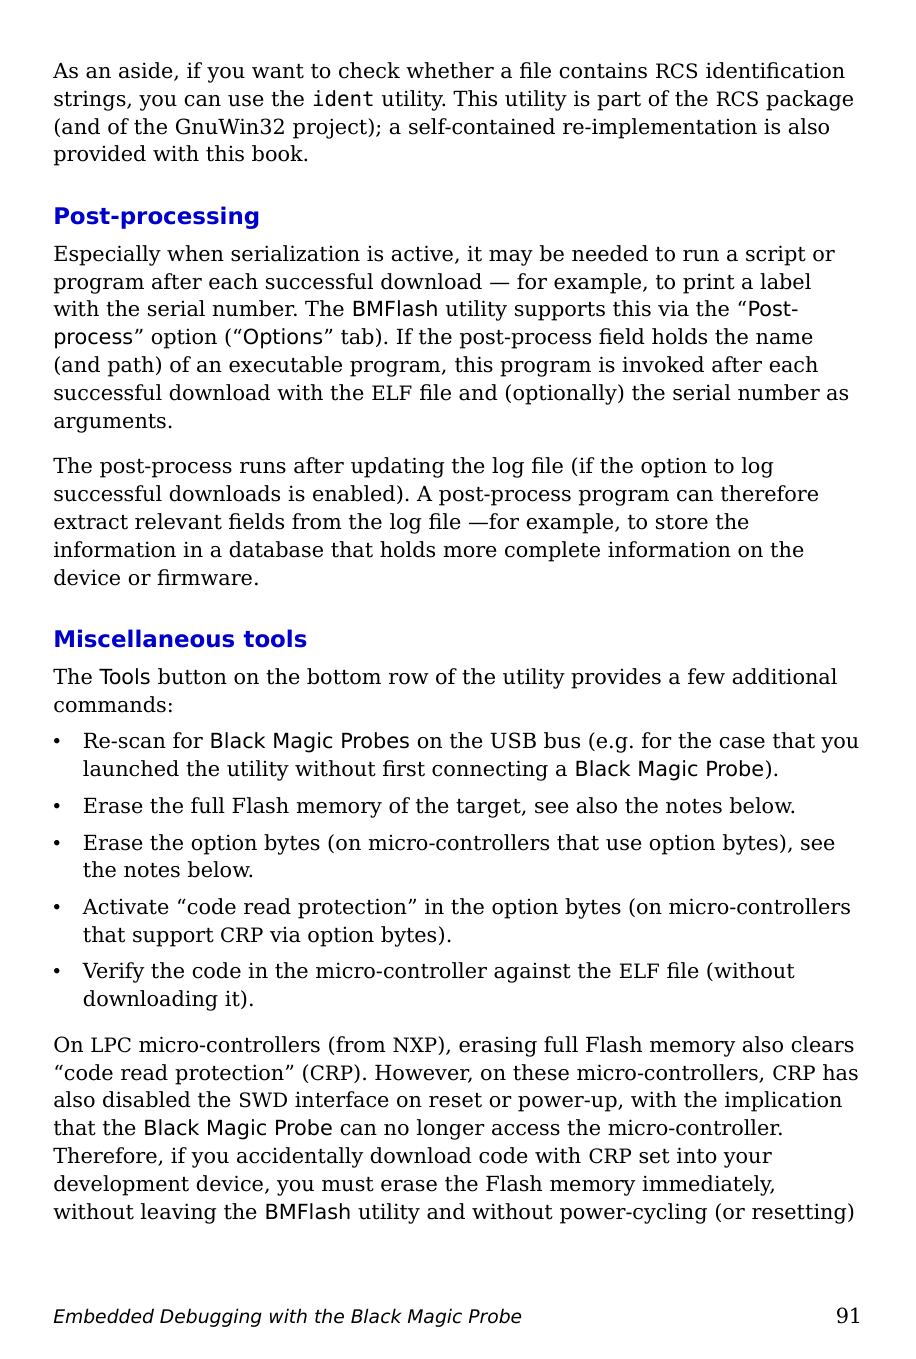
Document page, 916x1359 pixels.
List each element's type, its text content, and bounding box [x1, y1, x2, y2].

text As an aside, if you want to check whether a file contains RCS identification strings, you can use the ident utility. This utility is part of the RCS package (and of the GnuWin32 project); a self-contained re-implementation is also provided with this book. [53, 59, 862, 167]
subtitle Miscellaneous tools [53, 626, 862, 652]
text On LPC micro-controllers (from NXP), erasing full Flash memory also clears “code read protection” (CRP). However, on these micro-controllers, CRP has also disabled the SWD interface on reset or power-up, with the implication that the Black Magic Probe can no longer access the micro-controller. Therefore, if you accidentally download code with CRP set into your development device, you must erase the Flash memory immediately, without leaving the BMFlash utility and without power-cycling (or resetting) [53, 1033, 862, 1224]
text The Tools button on the bottom row of the utility provides a few additional commands: [53, 665, 862, 717]
text The post-process runs after updating the log file (if the option to log successful downloads is enabled). A post-process program can therefore extract relevant fields from the log file —for example, to store the information in a database that holds more complete information on the device or firmware. [53, 454, 862, 590]
text Especially when serialization is active, it may be needed to run a script or program after each successful download — for example, to print a label with the serial number. The BMFlash utility supports this via the “Post-process” option (“Options” tab). If the post-process field holds the name (and path) of an executable program, this program is invoked after each successful download with the ELF file and (optionally) the serial number as arguments. [53, 242, 862, 433]
list Re-scan for Black Magic Probes on the USB bus (e.g. for the case that you launched the utility without first connecting a Black Magic Probe). [53, 729, 862, 781]
list Activate “code read protection” in the option bytes (on micro-controllers that support CRP via option bytes). [53, 895, 862, 947]
subtitle Post-processing [53, 203, 862, 229]
list Erase the option bytes (on micro-controllers that use option bytes), see the notes below. [53, 831, 862, 883]
list Verify the code in the micro-controller against the ELF file (without downloading it). [53, 959, 862, 1012]
list Erase the full Flash memory of the target, see also the notes below. [53, 794, 862, 818]
